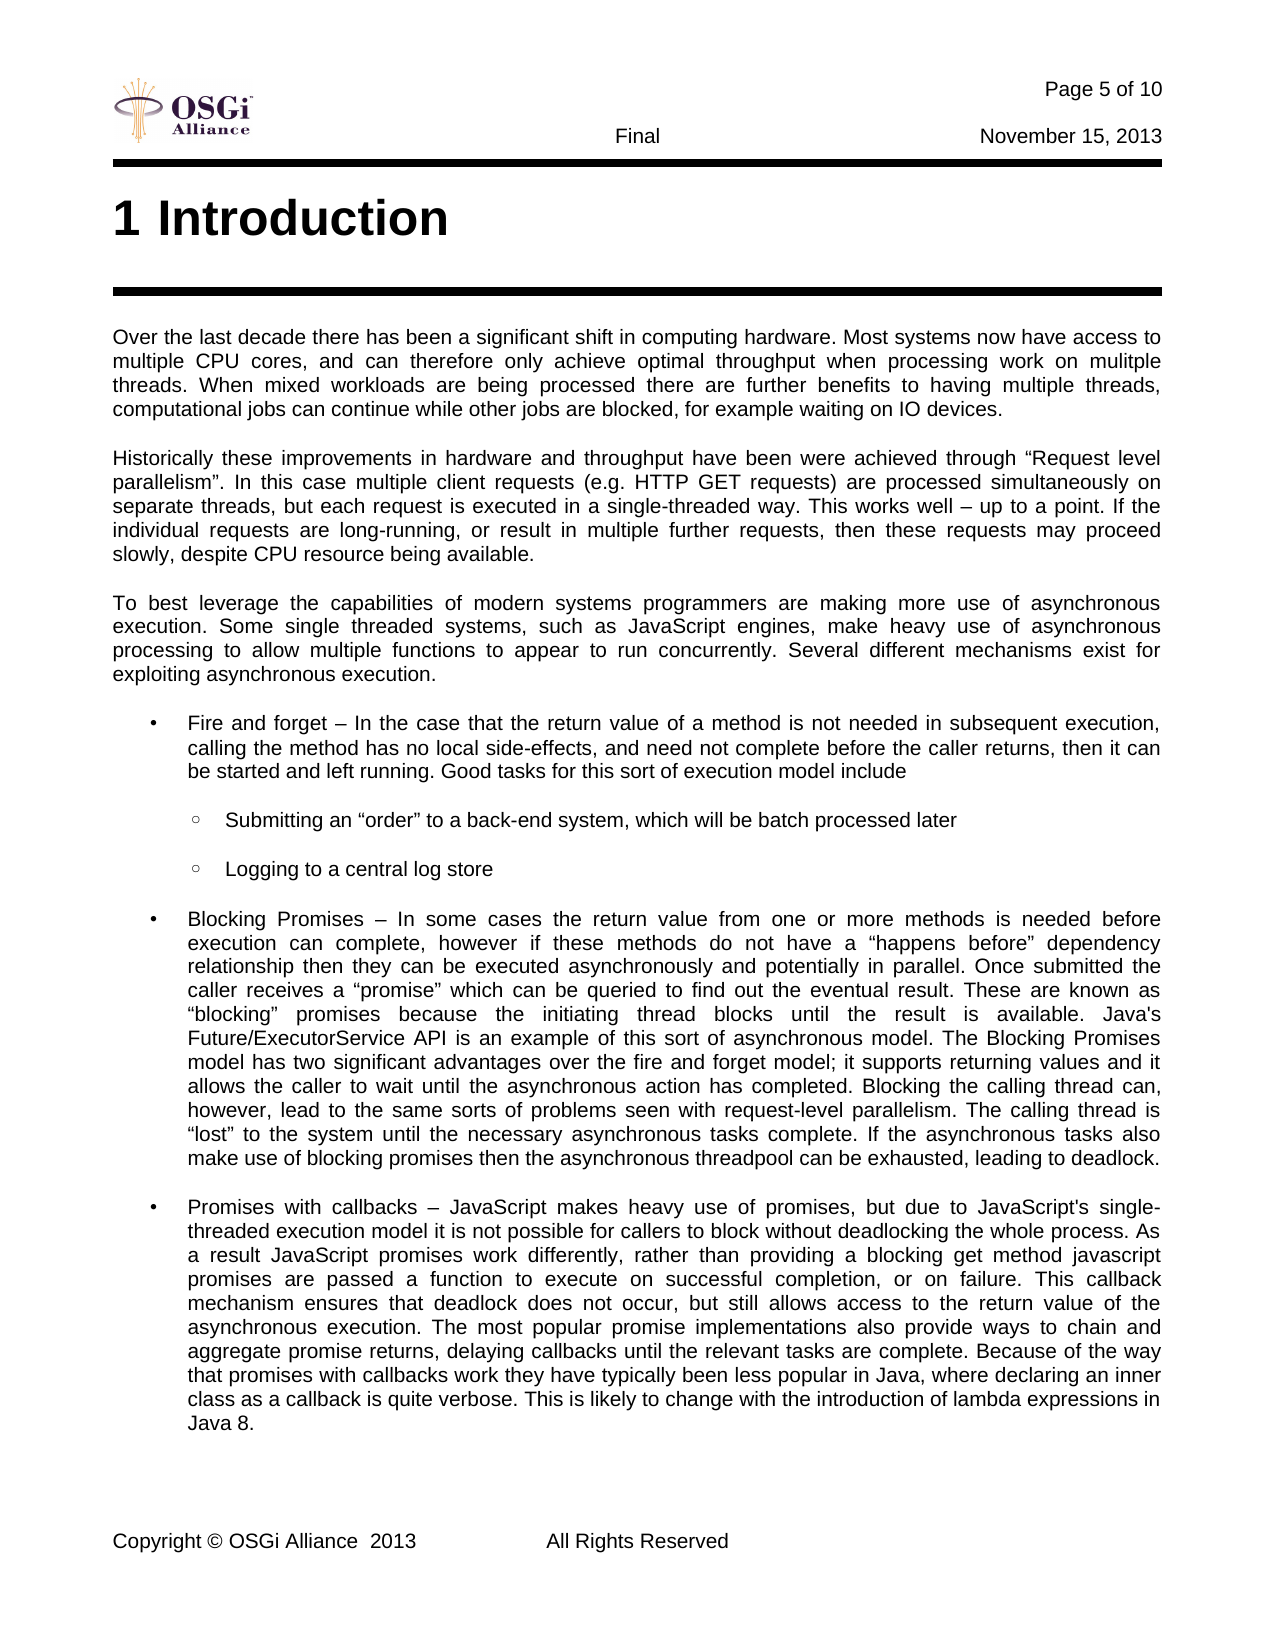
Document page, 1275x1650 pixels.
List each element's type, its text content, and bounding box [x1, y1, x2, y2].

picture [114, 78, 254, 143]
text Historically these improvements in hardware and throughput have been were achieved through “Request level parallelism”. In this case multiple client requests (e.g. HTTP GET requests) are processed simultaneously on separate threads, but each request is executed in a single-threaded way. This works well – up to a point. If the individual requests are long-running, or result in multiple further requests, then these requests may proceed slowly, despite CPU resource being available. [112, 446, 1162, 565]
text Over the last decade there has been a significant shift in computing hardware. Most systems now have access to multiple CPU cores, and can therefore only achieve optimal throughput when processing work on mulitple threads. When mixed workloads are being processed there are further benefits to having multiple threads, computational jobs can continue while other jobs are blocked, for example waiting on IO devices. [112, 325, 1162, 421]
list Promises with callbacks – JavaScript makes heavy use of promises, but due to JavaScript's single-threaded execution model it is not possible for callers to block without deadlocking the whole process. As a result JavaScript promises work differently, rather than providing a blocking get method javascript promises are passed a function to execute on successful completion, or on failure. This callback mechanism ensures that deadlock does not occur, but still allows access to the return value of the asynchronous execution. The most popular promise implementations also provide ways to chain and aggregate promise returns, delaying callbacks until the relevant tasks are complete. Because of the way that promises with callbacks work they have typically been less popular in Java, where declaring an inner class as a callback is quite verbose. This is likely to change with the introduction of lambda expressions in Java 8. [150, 1195, 1162, 1435]
subtitle Introduction [112, 160, 1162, 296]
list Submitting an “order” to a back-end system, which will be batch processed later [187, 808, 1162, 832]
list Logging to a central log store [187, 857, 1162, 881]
list Blocking Promises – In some cases the return value from one or more methods is needed before execution can complete, however if these methods do not have a “happens before” dependency relationship then they can be executed asynchronously and potentially in parallel. Once submitted the caller receives a “promise” which can be queried to find out the eventual result. These are known as “blocking” promises because the initiating thread blocks until the result is available. Java's Future/ExecutorService API is an example of this sort of asynchronous model. The Blocking Promises model has two significant advantages over the fire and forget model; it supports returning values and it allows the caller to wait until the asynchronous action has completed. Blocking the calling thread can, however, lead to the same sorts of problems seen with request-level parallelism. The calling thread is “lost” to the system until the necessary asynchronous tasks complete. If the asynchronous tasks also make use of blocking promises then the asynchronous threadpool can be exhausted, leading to deadlock. [150, 906, 1162, 1170]
text To best leverage the capabilities of modern systems programmers are making more use of asynchronous execution. Some single threaded systems, such as JavaScript engines, make heavy use of asynchronous processing to allow multiple functions to appear to run concurrently. Several different mechanisms exist for exploiting asynchronous execution. [112, 590, 1162, 686]
list Fire and forget – In the case that the return value of a method is not needed in subsequent execution, calling the method has no local side-effects, and need not complete before the caller returns, then it can be started and left running. Good tasks for this sort of execution model include [150, 711, 1162, 783]
